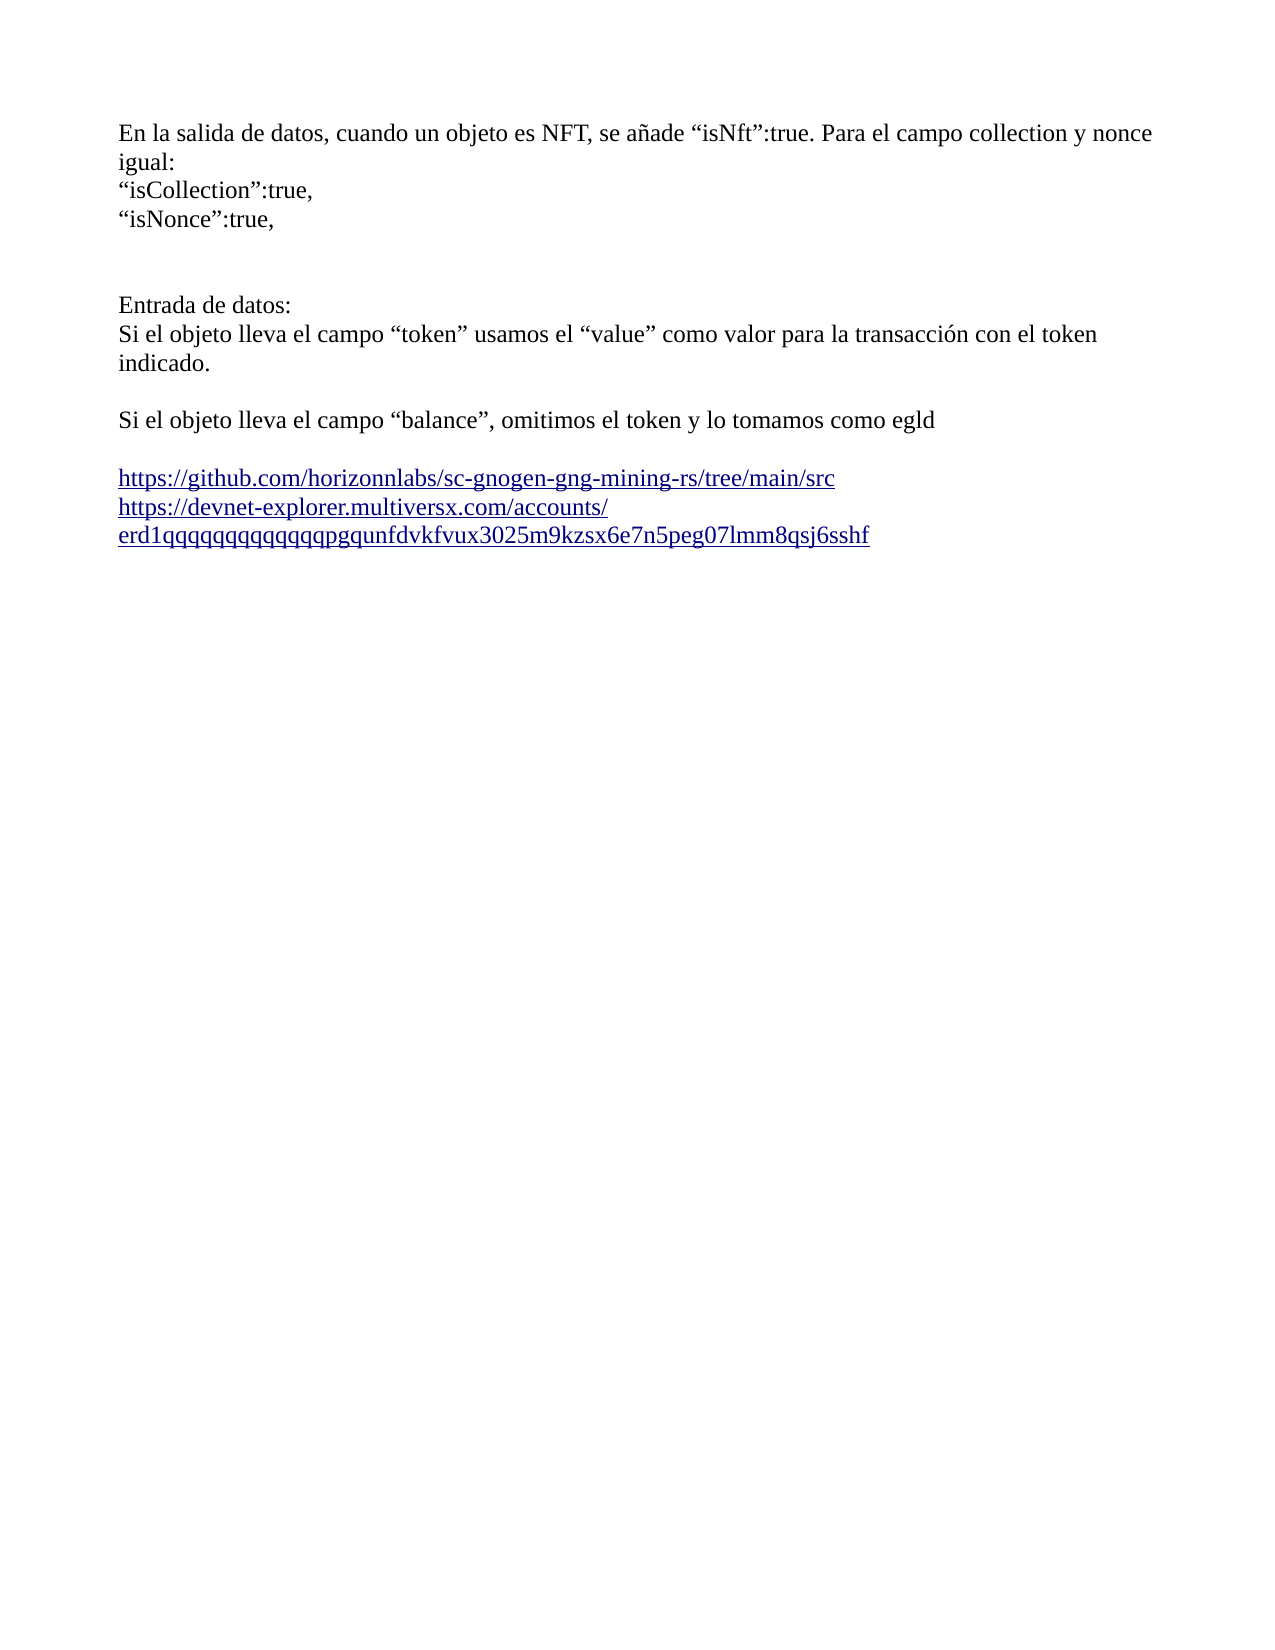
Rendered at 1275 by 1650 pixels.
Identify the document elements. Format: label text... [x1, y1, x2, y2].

text “isNonce”:true, [118, 204, 1157, 233]
text Entrada de datos: [118, 291, 1157, 319]
text Si el objeto lleva el campo “balance”, omitimos el token y lo tomamos como egld [118, 406, 1157, 434]
text “isCollection”:true, [118, 176, 1157, 204]
text https://devnet-explorer.multiversx.com/accounts/erd1qqqqqqqqqqqqqpgqunfdvkfvux3025m9kzsx6e7n5peg07lmm8qsj6sshf [118, 492, 1157, 549]
text En la salida de datos, cuando un objeto es NFT, se añade “isNft”:true. Para el campo collection y nonce igual: [118, 118, 1157, 176]
text https://github.com/horizonnlabs/sc-gnogen-gng-mining-rs/tree/main/src [118, 463, 1157, 492]
text Si el objeto lleva el campo “token” usamos el “value” como valor para la transacción con el token indicado. [118, 319, 1157, 377]
